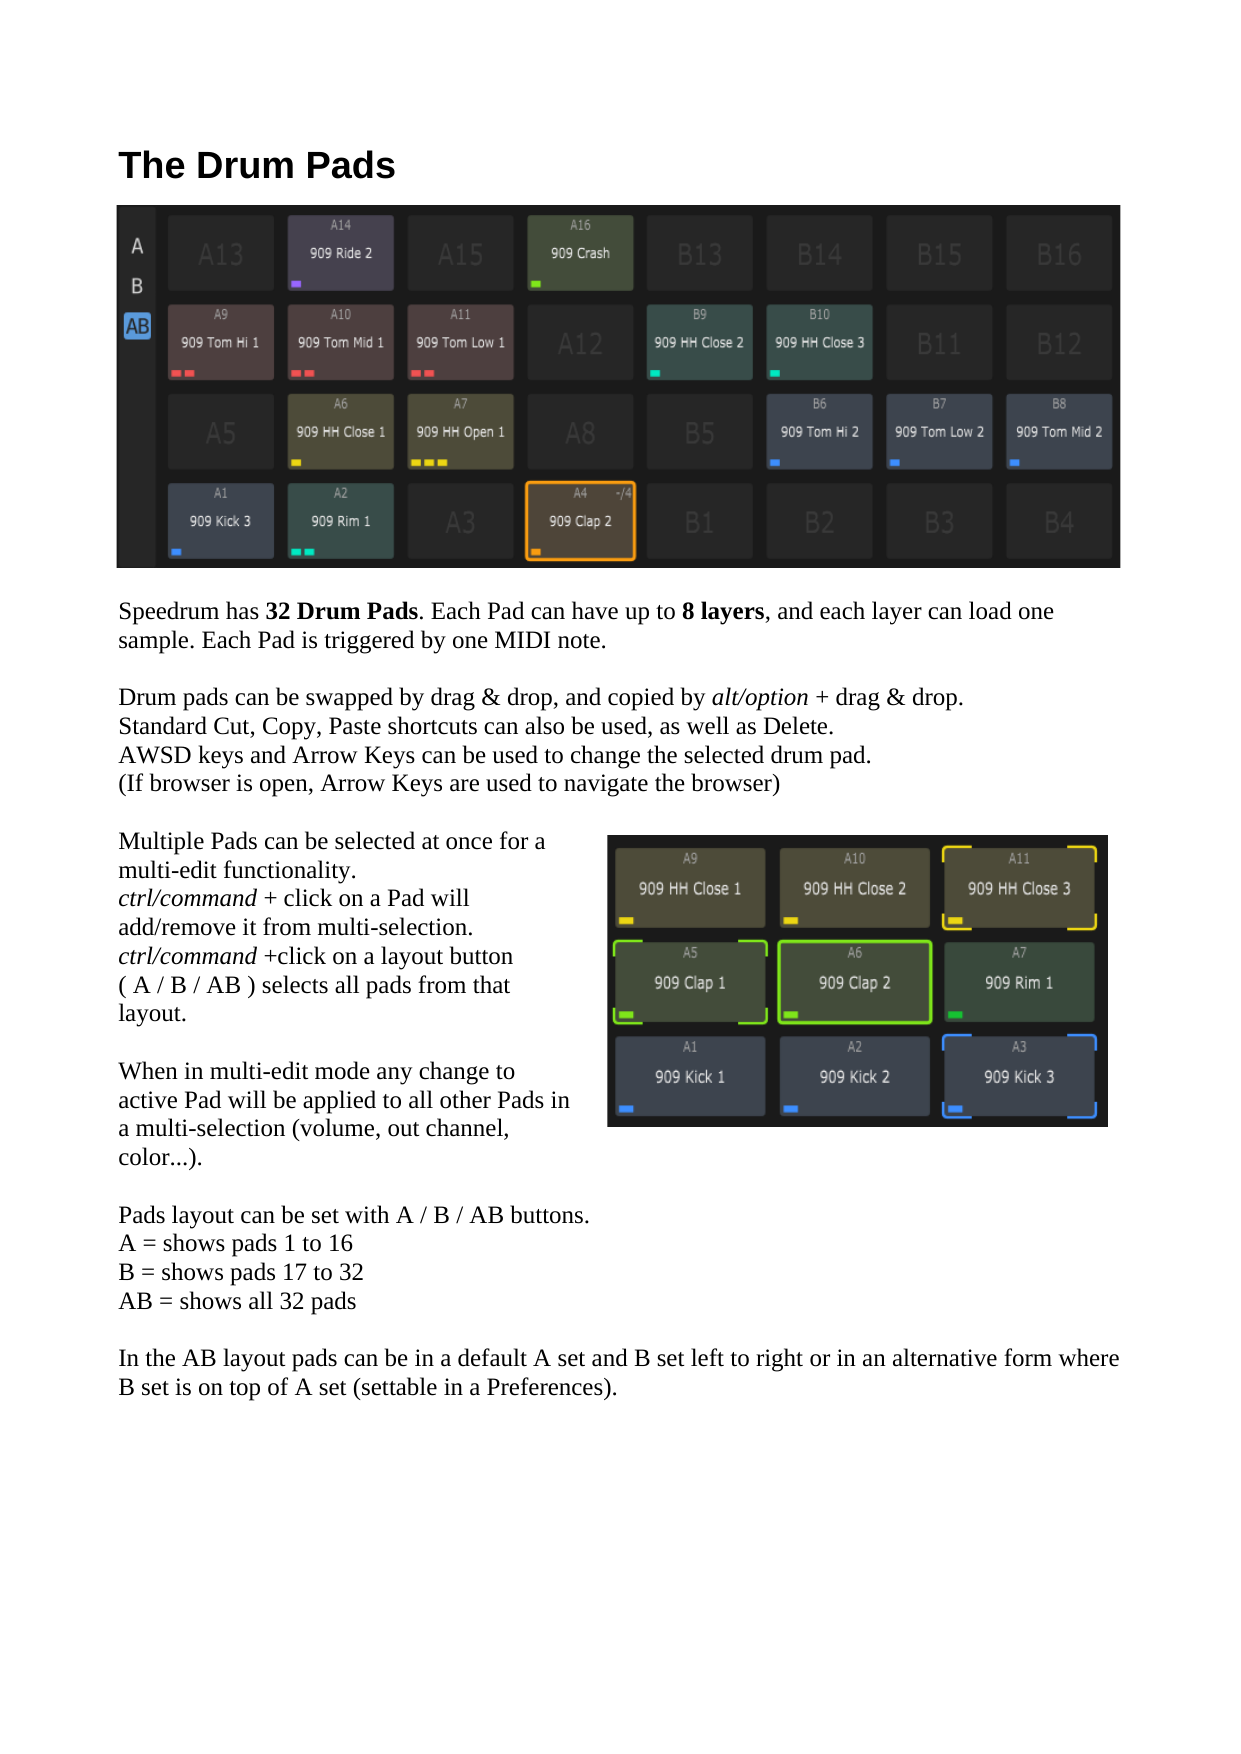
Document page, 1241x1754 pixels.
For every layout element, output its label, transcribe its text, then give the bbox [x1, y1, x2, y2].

subtitle The Drum Pads [118, 143, 1122, 187]
text AB = shows all 32 pads [118, 1286, 1122, 1315]
text (If browser is open, Arrow Keys are used to navigate the browser) [118, 768, 1122, 797]
text When in multi-edit mode any change to active Pad will be applied to all other Pads in a multi-selection (volume, out channel, color...). [118, 1056, 1122, 1171]
text A = shows pads 1 to 16 [118, 1228, 1122, 1257]
text Standard Cut, Copy, Paste shortcuts can also be used, as well as Delete. [118, 711, 1122, 740]
text Pads layout can be set with A / B / AB buttons. [118, 1200, 1122, 1228]
text B = shows pads 17 to 32 [118, 1257, 1122, 1286]
text ctrl/command +click on a layout button [118, 941, 607, 970]
text In the AB layout pads can be in a default A set and B set left to right or in an alternative form where B set is on top of A set (settable in a Preferences). [118, 1343, 1122, 1401]
text Drum pads can be swapped by drag & drop, and copied by alt/option + drag & drop. [118, 682, 1122, 711]
picture [116, 205, 1121, 568]
text ctrl/command + click on a Pad will add/remove it from multi-selection. [118, 883, 607, 941]
picture [607, 835, 1108, 1127]
text AWSD keys and Arrow Keys can be used to change the selected drum pad. [118, 740, 1122, 768]
text Multiple Pads can be selected at once for a multi-edit functionality. [118, 826, 1122, 883]
text ( A / B / AB ) selects all pads from that layout. [118, 970, 607, 1027]
text Speedrum has 32 Drum Pads. Each Pad can have up to 8 layers, and each layer can load one sample. Each Pad is triggered by one MIDI note. [118, 596, 1122, 653]
